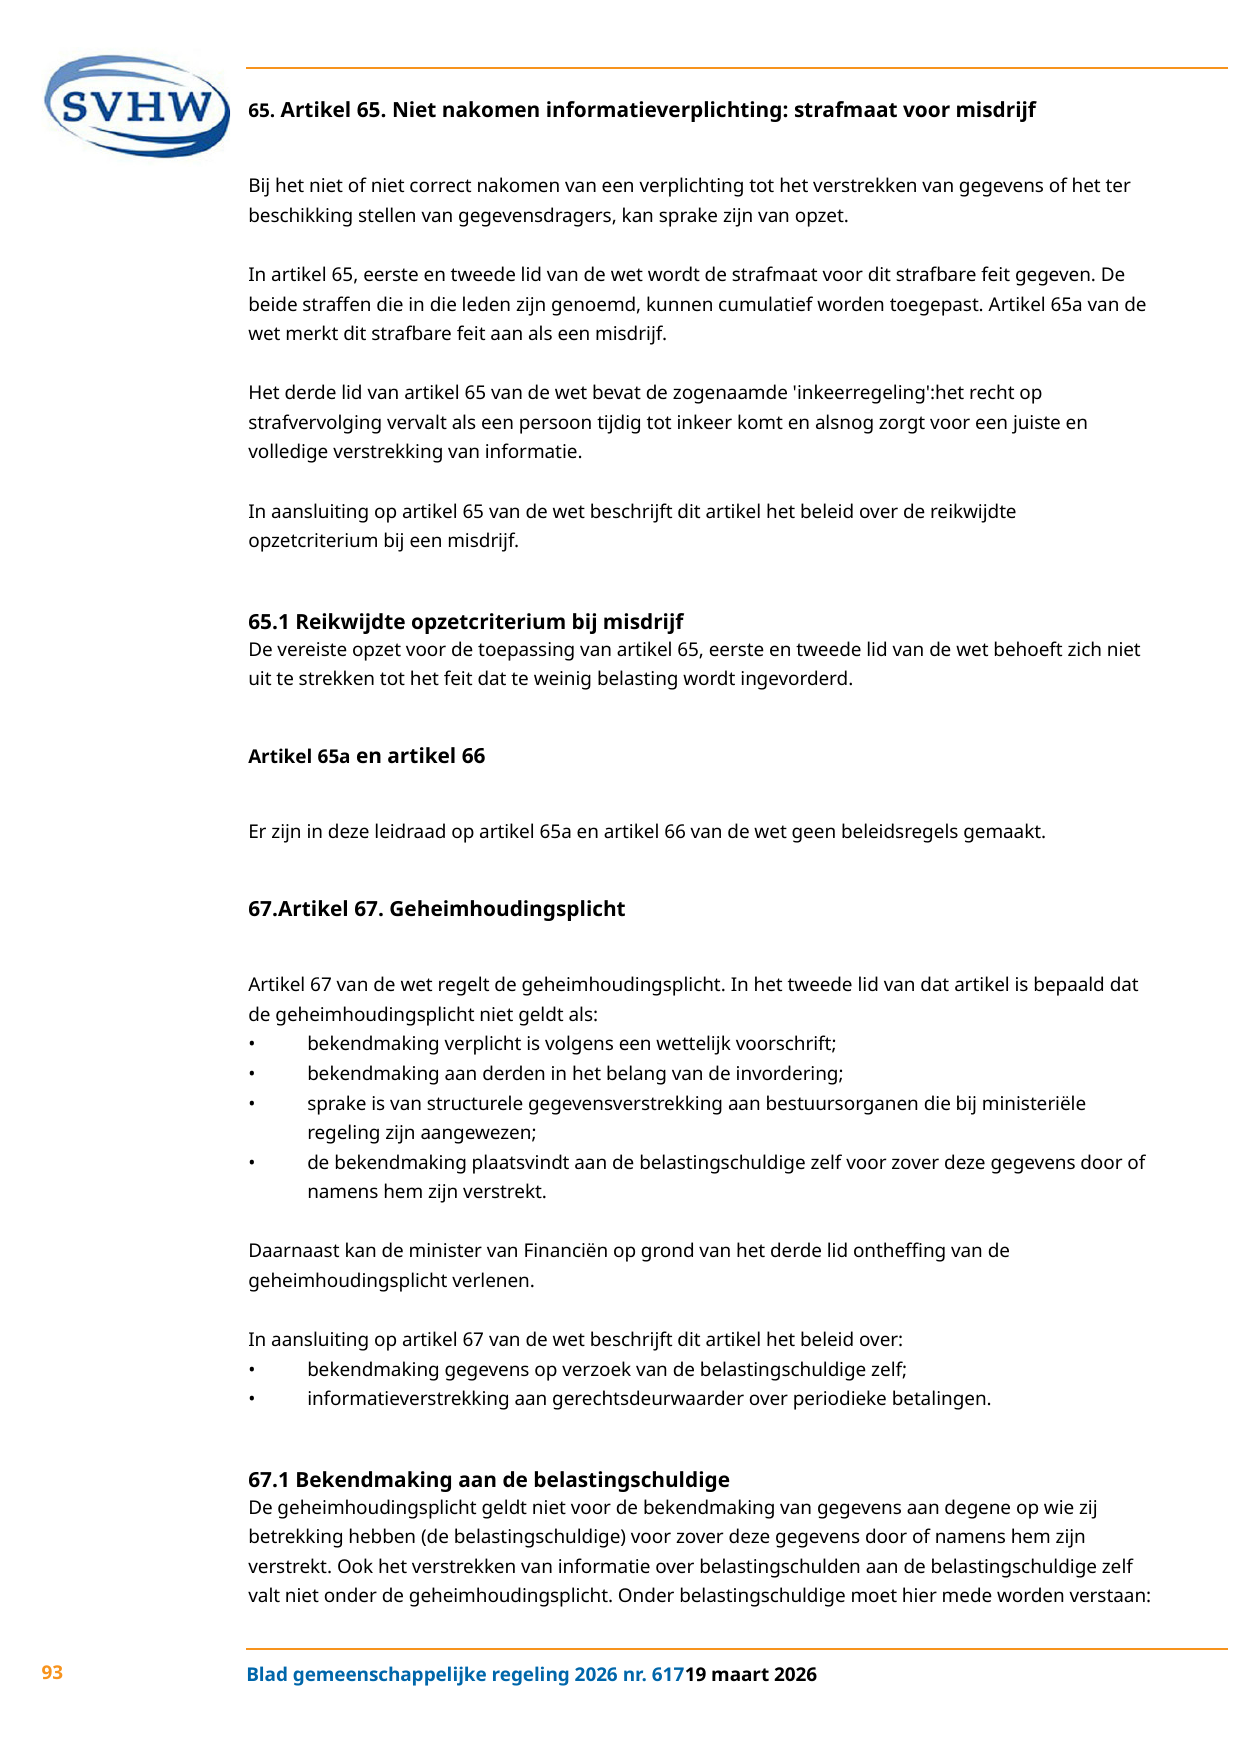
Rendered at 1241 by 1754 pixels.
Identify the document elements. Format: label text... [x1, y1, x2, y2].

text Bij het niet of niet correct nakomen van een verplichting tot het verstrekken van gegevens of het ter beschikking stellen van gegevensdragers, kan sprake zijn van opzet. [248, 172, 1152, 228]
text 67.Artikel 67. Geheimhoudingsplicht [248, 894, 1152, 922]
text 65.1 Reikwijdte opzetcriterium bij misdrijf [248, 607, 1152, 636]
text Artikel 67 van de wet regelt de geheimhoudingsplicht. In het tweede lid van dat artikel is bepaald dat de geheimhoudingsplicht niet geldt als: [248, 971, 1152, 1027]
picture [41, 47, 231, 172]
text In aansluiting op artikel 67 van de wet beschrijft dit artikel het beleid over: [248, 1326, 1152, 1352]
list bekendmaking verplicht is volgens een wettelijk voorschrift; [248, 1031, 1152, 1056]
list bekendmaking aan derden in het belang van de invordering; [248, 1060, 1152, 1086]
list sprake is van structurele gegevensverstrekking aan bestuursorganen die bij ministeriële regeling zijn aangewezen; [248, 1090, 1152, 1145]
text Het derde lid van artikel 65 van de wet bevat de zogenaamde 'inkeerregeling':het recht op strafvervolging vervalt als een persoon tijdig tot inkeer komt en alsnog zorgt voor een juiste en volledige verstrekking van informatie. [248, 379, 1152, 464]
list bekendmaking gegevens op verzoek van de belastingschuldige zelf; [248, 1356, 1152, 1382]
text 67.1 Bekendmaking aan de belastingschuldige [248, 1466, 1152, 1494]
text In aansluiting op artikel 65 van de wet beschrijft dit artikel het beleid over de reikwijdte opzetcriterium bij een misdrijf. [248, 498, 1152, 553]
text 65. Artikel 65. Niet nakomen informatieverplichting: strafmaat voor misdrijf [248, 95, 1152, 123]
text Daarnaast kan de minister van Financiën op grond van het derde lid ontheffing van de geheimhoudingsplicht verlenen. [248, 1238, 1152, 1293]
text De vereiste opzet voor de toepassing van artikel 65, eerste en tweede lid van de wet behoeft zich niet uit te strekken tot het feit dat te weinig belasting wordt ingevorderd. [248, 636, 1152, 691]
text Er zijn in deze leidraad op artikel 65a en artikel 66 van de wet geen beleidsregels gemaakt. [248, 818, 1152, 844]
text In artikel 65, eerste en tweede lid van de wet wordt de strafmaat voor dit strafbare feit gegeven. De beide straffen die in die leden zijn genoemd, kunnen cumulatief worden toegepast. Artikel 65a van de wet merkt dit strafbare feit aan als een misdrijf. [248, 261, 1152, 346]
list de bekendmaking plaatsvindt aan de belastingschuldige zelf voor zover deze gegevens door of namens hem zijn verstrekt. [248, 1149, 1152, 1204]
list informatieverstrekking aan gerechtsdeurwaarder over periodieke betalingen. [248, 1386, 1152, 1411]
text De geheimhoudingsplicht geldt niet voor de bekendmaking van gegevens aan degene op wie zij betrekking hebben (de belastingschuldige) voor zover deze gegevens door of namens hem zijn verstrekt. Ook het verstrekken van informatie over belastingschulden aan de belastingschuldige zelf valt niet onder de geheimhoudingsplicht. Onder belastingschuldige moet hier mede worden verstaan: [248, 1494, 1152, 1608]
text Artikel 65a en artikel 66 [248, 741, 1152, 769]
